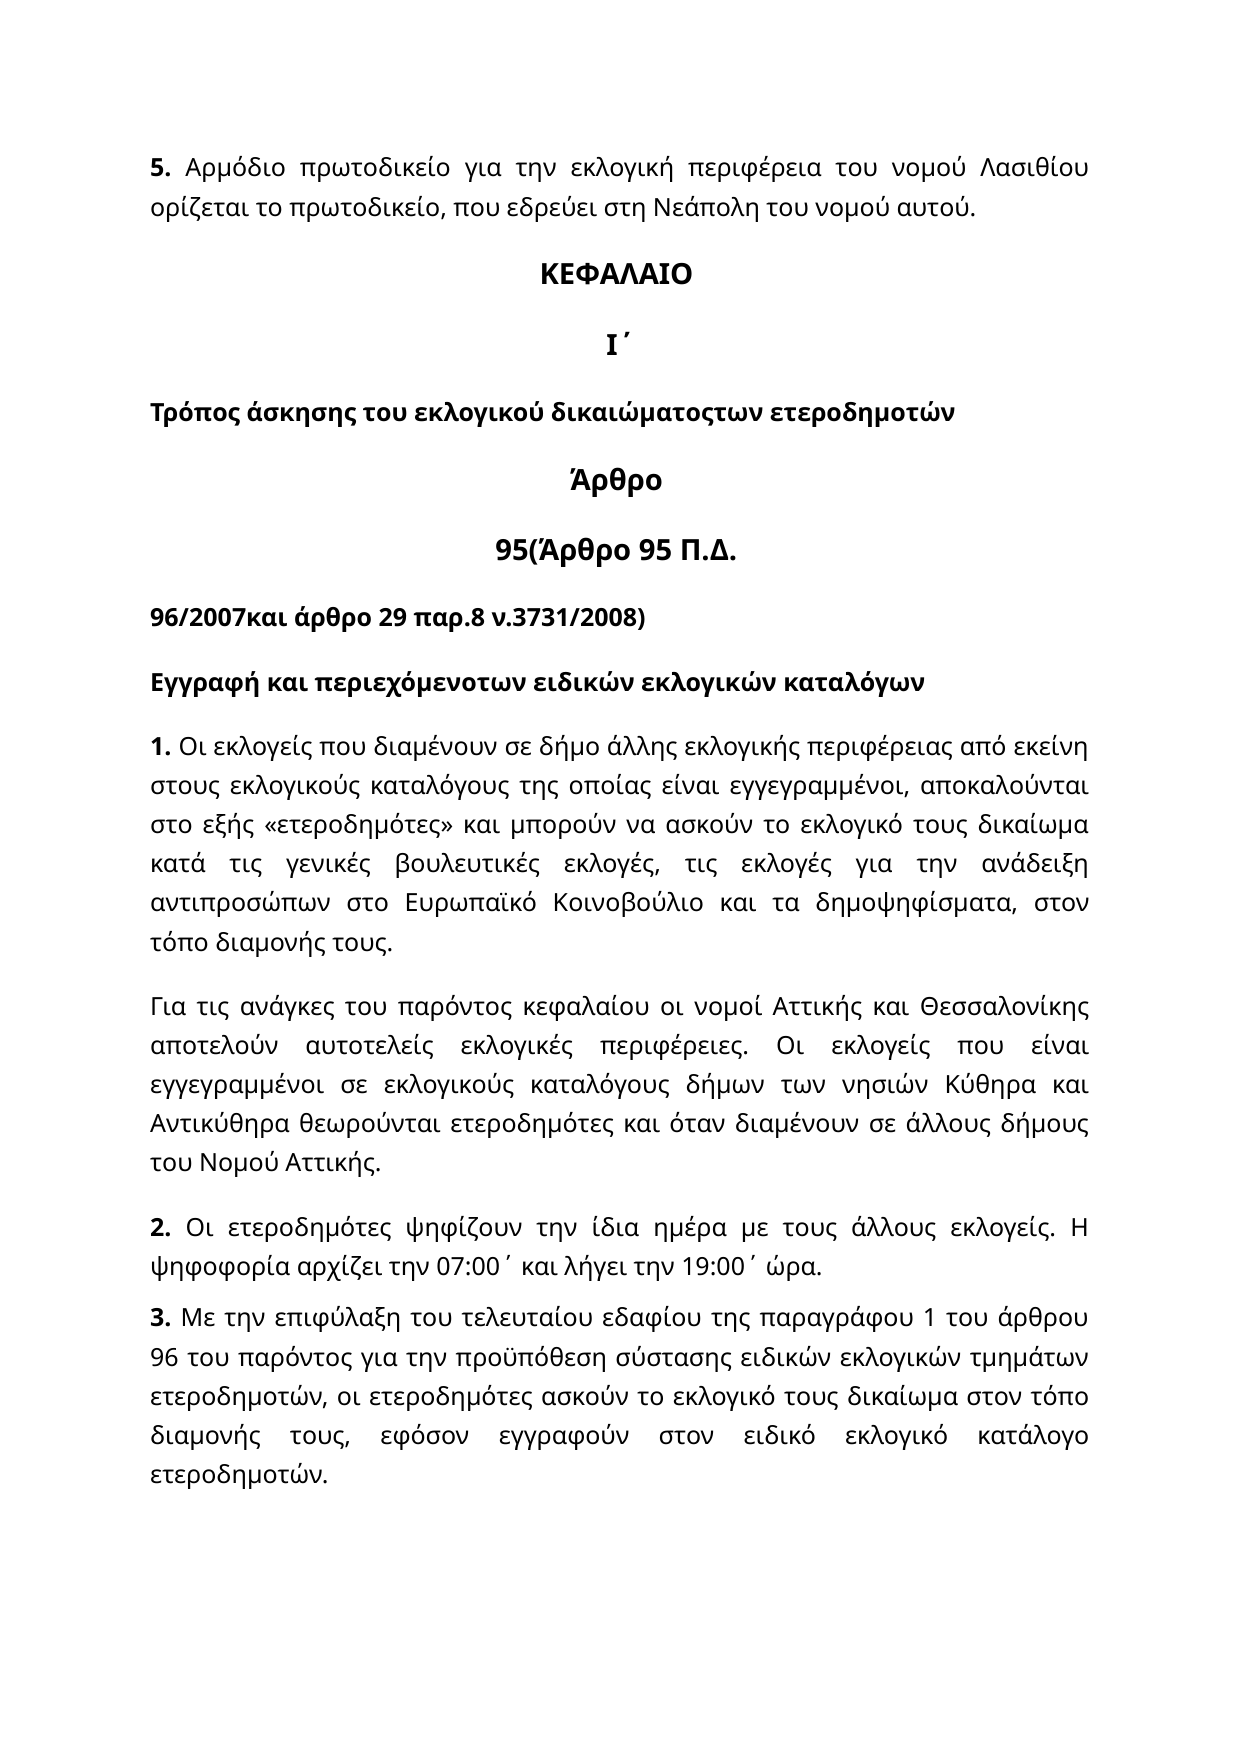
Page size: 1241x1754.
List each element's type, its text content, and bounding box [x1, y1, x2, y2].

subtitle Ι΄ [150, 324, 1090, 364]
text 3. Με την επιφύλαξη του τελευταίου εδαφίου της παραγράφου 1 του άρθρου 96 του παρόντος για την προϋπόθεση σύστασης ειδικών εκλογικών τμημάτων ετεροδημοτών, οι ετεροδημότες ασκούν το εκλογικό τους δικαίωμα στον τόπο διαμονής τους, εφόσον εγγραφούν στον ειδικό εκλογικό κατάλογο ετεροδημοτών. [150, 1300, 1090, 1491]
text Τρόπος άσκησης του εκλογικού δικαιώματοςτων ετεροδημοτών [150, 394, 1090, 429]
text 96/2007και άρθρο 29 παρ.8 ν.3731/2008) [150, 600, 1090, 634]
text 5. Αρμόδιο πρωτοδικείο για την εκλογική περιφέρεια του νομού Λασιθίου ορίζεται το πρωτοδικείο, που εδρεύει στη Νεάπολη του νομού αυτού. [150, 150, 1090, 223]
text Εγγραφή και περιεχόμενοτων ειδικών εκλογικών καταλόγων [150, 664, 1090, 698]
subtitle Άρθρο [150, 459, 1090, 498]
text 2. Οι ετεροδημότες ψηφίζουν την ίδια ημέρα με τους άλλους εκλογείς. Η ψηφοφορία αρχίζει την 07:00΄ και λήγει την 19:00΄ ώρα. [150, 1209, 1090, 1282]
subtitle ΚΕΦΑΛΑΙΟ [150, 253, 1090, 293]
subtitle 95(Άρθρο 95 Π.Δ. [150, 529, 1090, 569]
text Για τις ανάγκες του παρόντος κεφαλαίου οι νομοί Αττικής και Θεσσαλονίκης αποτελούν αυτοτελείς εκλογικές περιφέρειες. Οι εκλογείς που είναι εγγεγραμμένοι σε εκλογικούς καταλόγους δήμων των νησιών Κύθηρα και Αντικύθηρα θεωρούνται ετεροδημότες και όταν διαμένουν σε άλλους δήμους του Νομού Αττικής. [150, 988, 1090, 1179]
text 1. Οι εκλογείς που διαμένουν σε δήμο άλλης εκλογικής περιφέρειας από εκείνη στους εκλογικούς καταλόγους της οποίας είναι εγγεγραμμένοι, αποκαλούνται στο εξής «ετεροδημότες» και μπορούν να ασκούν το εκλογικό τους δικαίωμα κατά τις γενικές βουλευτικές εκλογές, τις εκλογές για την ανάδειξη αντιπροσώπων στο Ευρωπαϊκό Κοινοβούλιο και τα δημοψηφίσματα, στον τόπο διαμονής τους. [150, 728, 1090, 958]
